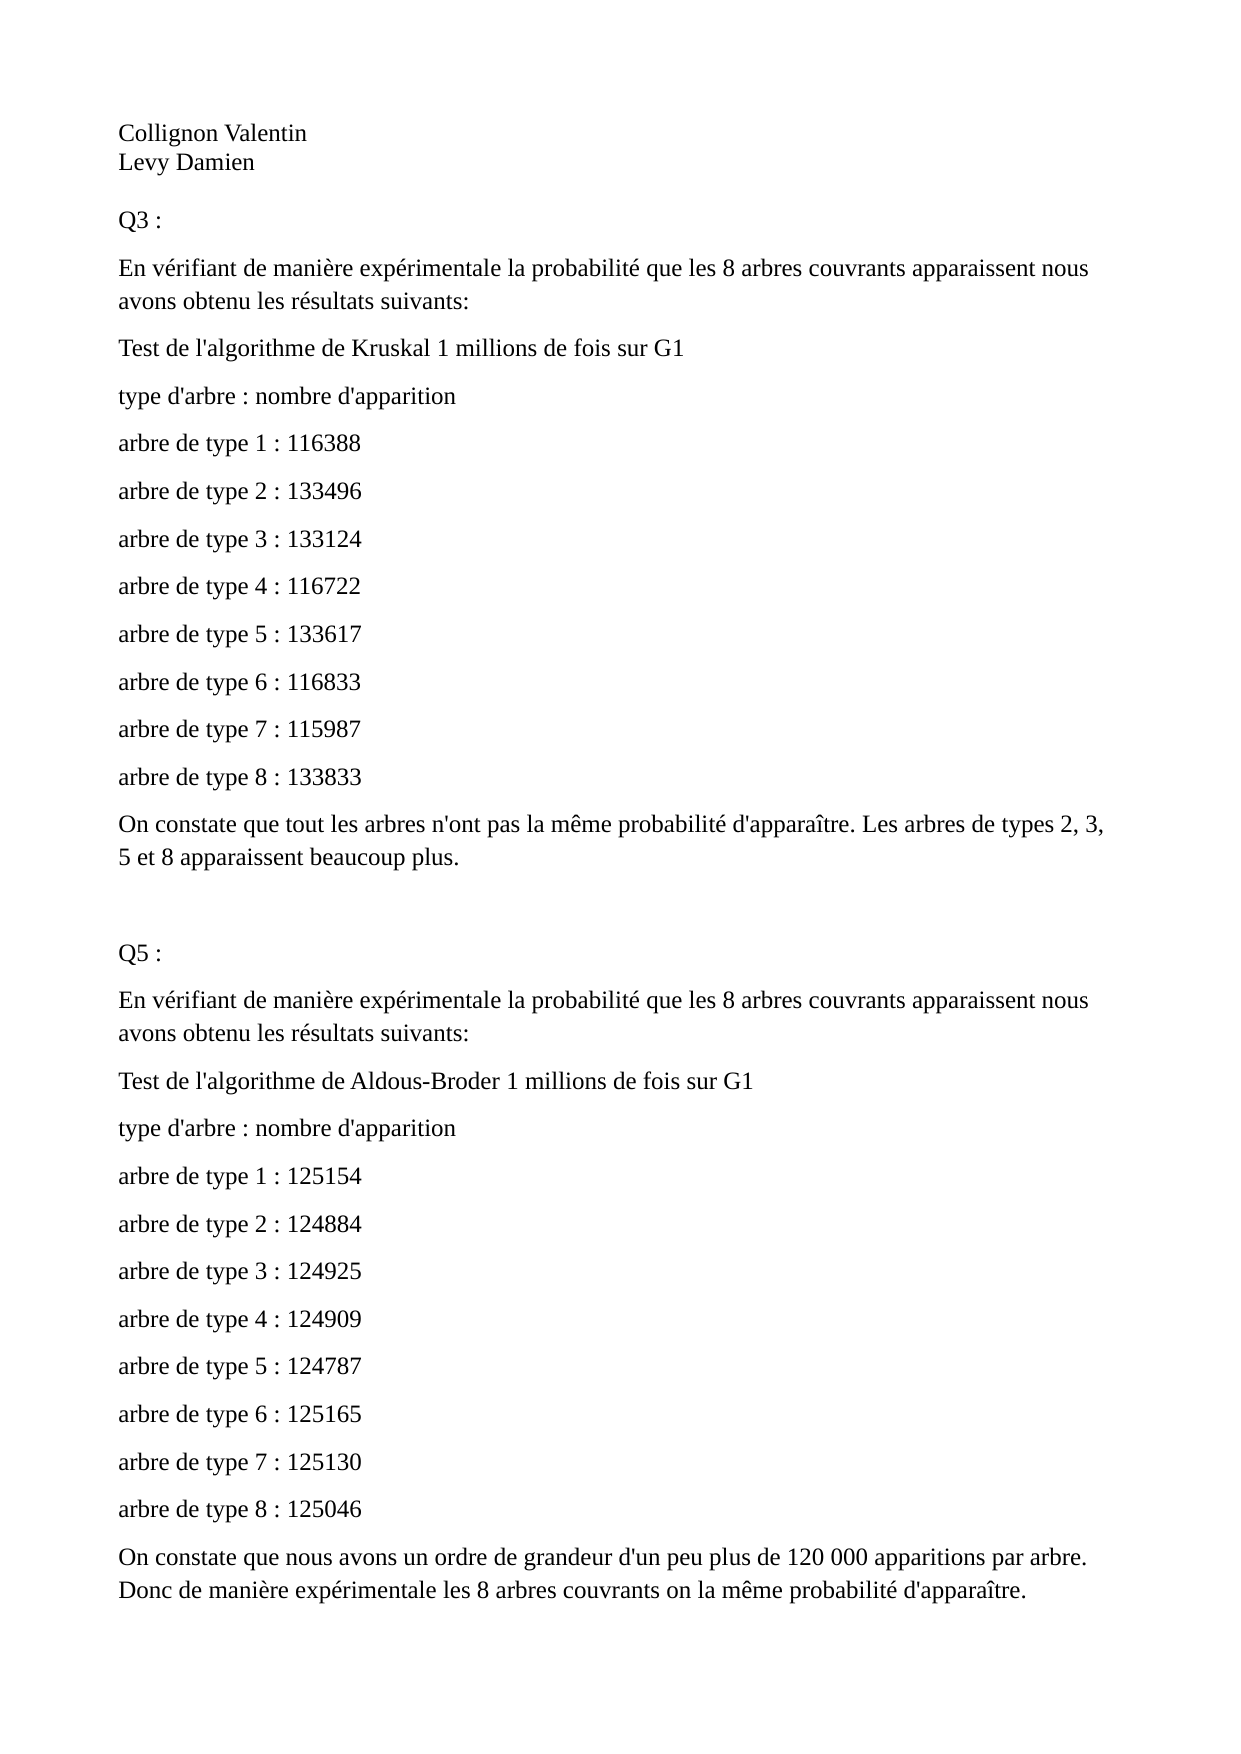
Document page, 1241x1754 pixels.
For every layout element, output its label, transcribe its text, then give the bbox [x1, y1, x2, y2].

text arbre de type 2 : 133496 [118, 476, 1122, 505]
text arbre de type 3 : 124925 [118, 1256, 1122, 1285]
text arbre de type 8 : 133833 [118, 762, 1122, 791]
text arbre de type 4 : 116722 [118, 571, 1122, 600]
text arbre de type 4 : 124909 [118, 1304, 1122, 1333]
text En vérifiant de manière expérimentale la probabilité que les 8 arbres couvrants apparaissent nous avons obtenu les résultats suivants: [118, 985, 1122, 1047]
text type d'arbre : nombre d'apparition [118, 381, 1122, 410]
text On constate que nous avons un ordre de grandeur d'un peu plus de 120 000 apparitions par arbre. Donc de manière expérimentale les 8 arbres couvrants on la même probabilité d'apparaître. [118, 1542, 1122, 1604]
text Q5 : [118, 938, 1122, 966]
text On constate que tout les arbres n'ont pas la même probabilité d'apparaître. Les arbres de types 2, 3, 5 et 8 apparaissent beaucoup plus. [118, 809, 1122, 871]
text Test de l'algorithme de Aldous-Broder 1 millions de fois sur G1 [118, 1066, 1122, 1094]
text type d'arbre : nombre d'apparition [118, 1113, 1122, 1142]
text arbre de type 7 : 125130 [118, 1447, 1122, 1475]
text arbre de type 2 : 124884 [118, 1209, 1122, 1237]
text Q3 : [118, 205, 1122, 234]
text arbre de type 7 : 115987 [118, 714, 1122, 743]
text arbre de type 1 : 125154 [118, 1161, 1122, 1190]
text arbre de type 6 : 116833 [118, 667, 1122, 695]
text arbre de type 6 : 125165 [118, 1399, 1122, 1428]
text Test de l'algorithme de Kruskal 1 millions de fois sur G1 [118, 333, 1122, 362]
text arbre de type 1 : 116388 [118, 428, 1122, 457]
text arbre de type 5 : 124787 [118, 1351, 1122, 1380]
text arbre de type 8 : 125046 [118, 1494, 1122, 1523]
text arbre de type 5 : 133617 [118, 619, 1122, 648]
text En vérifiant de manière expérimentale la probabilité que les 8 arbres couvrants apparaissent nous avons obtenu les résultats suivants: [118, 253, 1122, 314]
text arbre de type 3 : 133124 [118, 524, 1122, 552]
